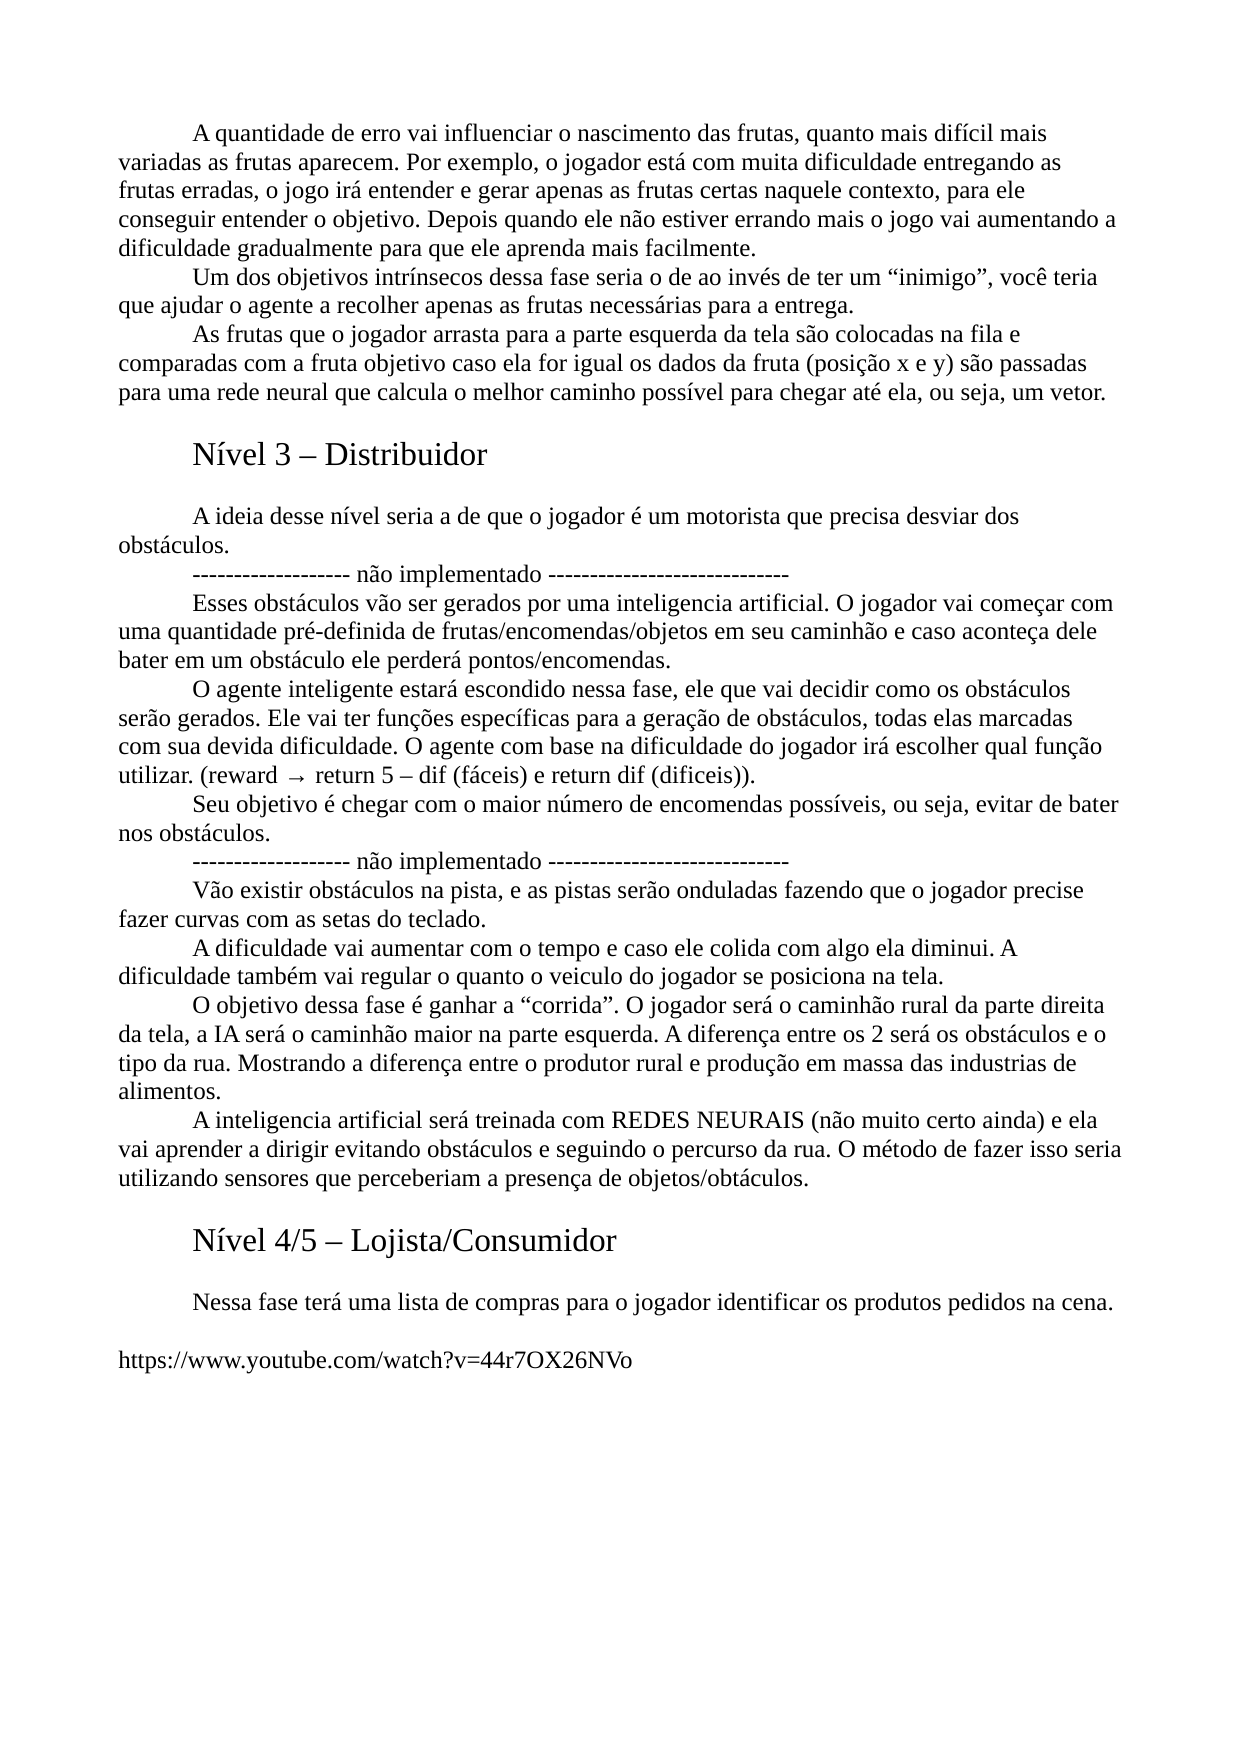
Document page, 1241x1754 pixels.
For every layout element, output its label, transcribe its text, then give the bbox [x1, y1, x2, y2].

text ------------------- não implementado ----------------------------- [118, 559, 1122, 588]
text https://www.youtube.com/watch?v=44r7OX26NVo [118, 1345, 1122, 1373]
text Esses obstáculos vão ser gerados por uma inteligencia artificial. O jogador vai começar com uma quantidade pré-definida de frutas/encomendas/objetos em seu caminhão e caso aconteça dele bater em um obstáculo ele perderá pontos/encomendas. [118, 588, 1122, 674]
text A dificuldade vai aumentar com o tempo e caso ele colida com algo ela diminui. A dificuldade também vai regular o quanto o veiculo do jogador se posiciona na tela. [118, 933, 1122, 990]
text O agente inteligente estará escondido nessa fase, ele que vai decidir como os obstáculos serão gerados. Ele vai ter funções específicas para a geração de obstáculos, todas elas marcadas com sua devida dificuldade. O agente com base na dificuldade do jogador irá escolher qual função utilizar. (reward → return 5 – dif (fáceis) e return dif (dificeis)). [118, 674, 1122, 789]
text Seu objetivo é chegar com o maior número de encomendas possíveis, ou seja, evitar de bater nos obstáculos. [118, 789, 1122, 846]
text As frutas que o jogador arrasta para a parte esquerda da tela são colocadas na fila e comparadas com a fruta objetivo caso ela for igual os dados da fruta (posição x e y) são passadas para uma rede neural que calcula o melhor caminho possível para chegar até ela, ou seja, um vetor. [118, 319, 1122, 406]
text A quantidade de erro vai influenciar o nascimento das frutas, quanto mais difícil mais variadas as frutas aparecem. Por exemplo, o jogador está com muita dificuldade entregando as frutas erradas, o jogo irá entender e gerar apenas as frutas certas naquele contexto, para ele conseguir entender o objetivo. Depois quando ele não estiver errando mais o jogo vai aumentando a dificuldade gradualmente para que ele aprenda mais facilmente. [118, 118, 1122, 262]
text A inteligencia artificial será treinada com REDES NEURAIS (não muito certo ainda) e ela vai aprender a dirigir evitando obstáculos e seguindo o percurso da rua. O método de fazer isso seria utilizando sensores que perceberiam a presença de objetos/obtáculos. [118, 1105, 1122, 1191]
text A ideia desse nível seria a de que o jogador é um motorista que precisa desviar dos obstáculos. [118, 501, 1122, 559]
text Nessa fase terá uma lista de compras para o jogador identificar os produtos pedidos na cena. [118, 1287, 1122, 1316]
text O objetivo dessa fase é ganhar a “corrida”. O jogador será o caminhão rural da parte direita da tela, a IA será o caminhão maior na parte esquerda. A diferença entre os 2 será os obstáculos e o tipo da rua. Mostrando a diferença entre o produtor rural e produção em massa das industrias de alimentos. [118, 990, 1122, 1105]
text Um dos objetivos intrínsecos dessa fase seria o de ao invés de ter um “inimigo”, você teria que ajudar o agente a recolher apenas as frutas necessárias para a entrega. [118, 262, 1122, 319]
text Nível 4/5 – Lojista/Consumidor [118, 1220, 1122, 1258]
text Vão existir obstáculos na pista, e as pistas serão onduladas fazendo que o jogador precise fazer curvas com as setas do teclado. [118, 875, 1122, 933]
text Nível 3 – Distribuidor [118, 434, 1122, 473]
text ------------------- não implementado ----------------------------- [118, 846, 1122, 875]
